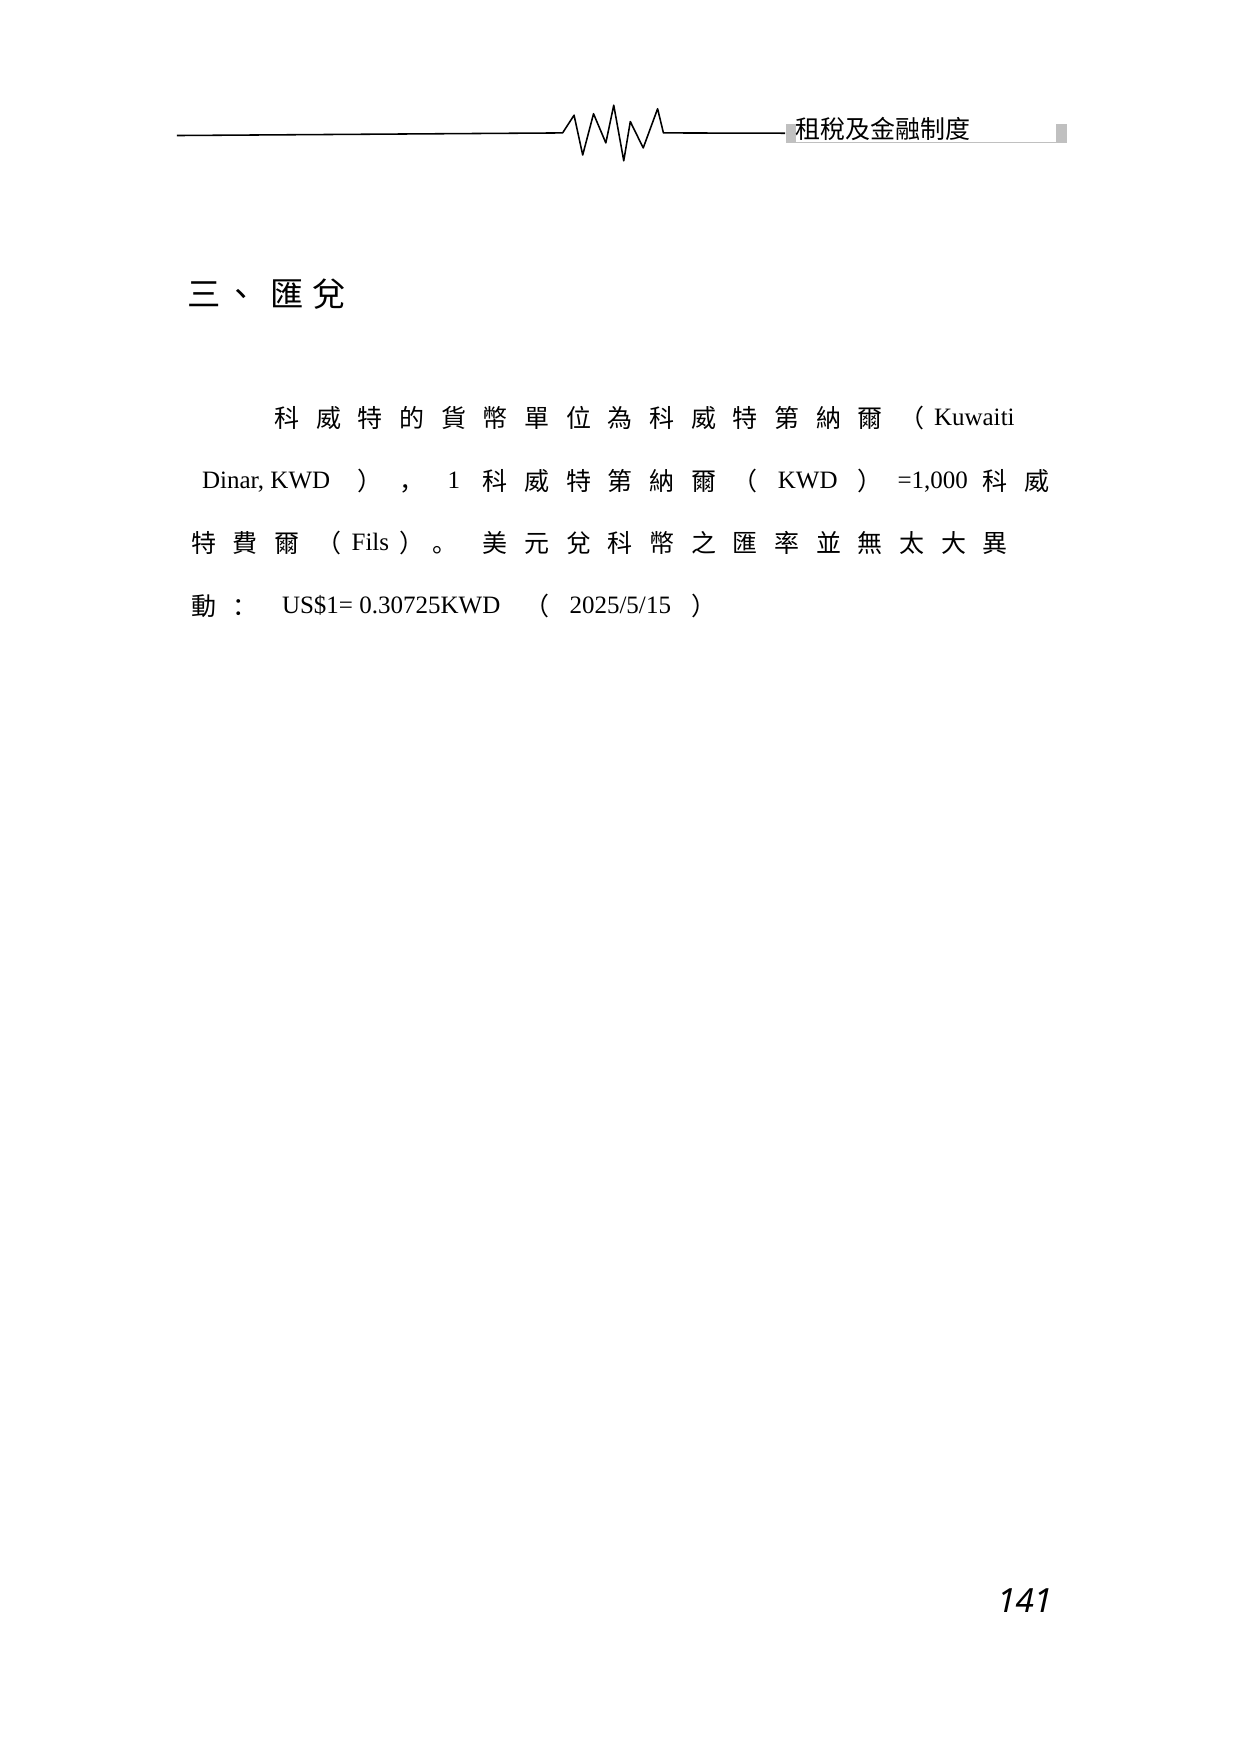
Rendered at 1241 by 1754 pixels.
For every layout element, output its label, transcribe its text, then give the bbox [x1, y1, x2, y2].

text 科威特的貨幣單位為科威特第納爾（Kuwaiti Dinar, KWD），1科威特第納爾（KWD）=1,000科威特費爾（Fils）。美元兌科幣之匯率並無太大異動：US$1= 0.30725KWD（2025/5/15） [183, 375, 1058, 625]
text 三、匯兌 [183, 250, 1058, 313]
